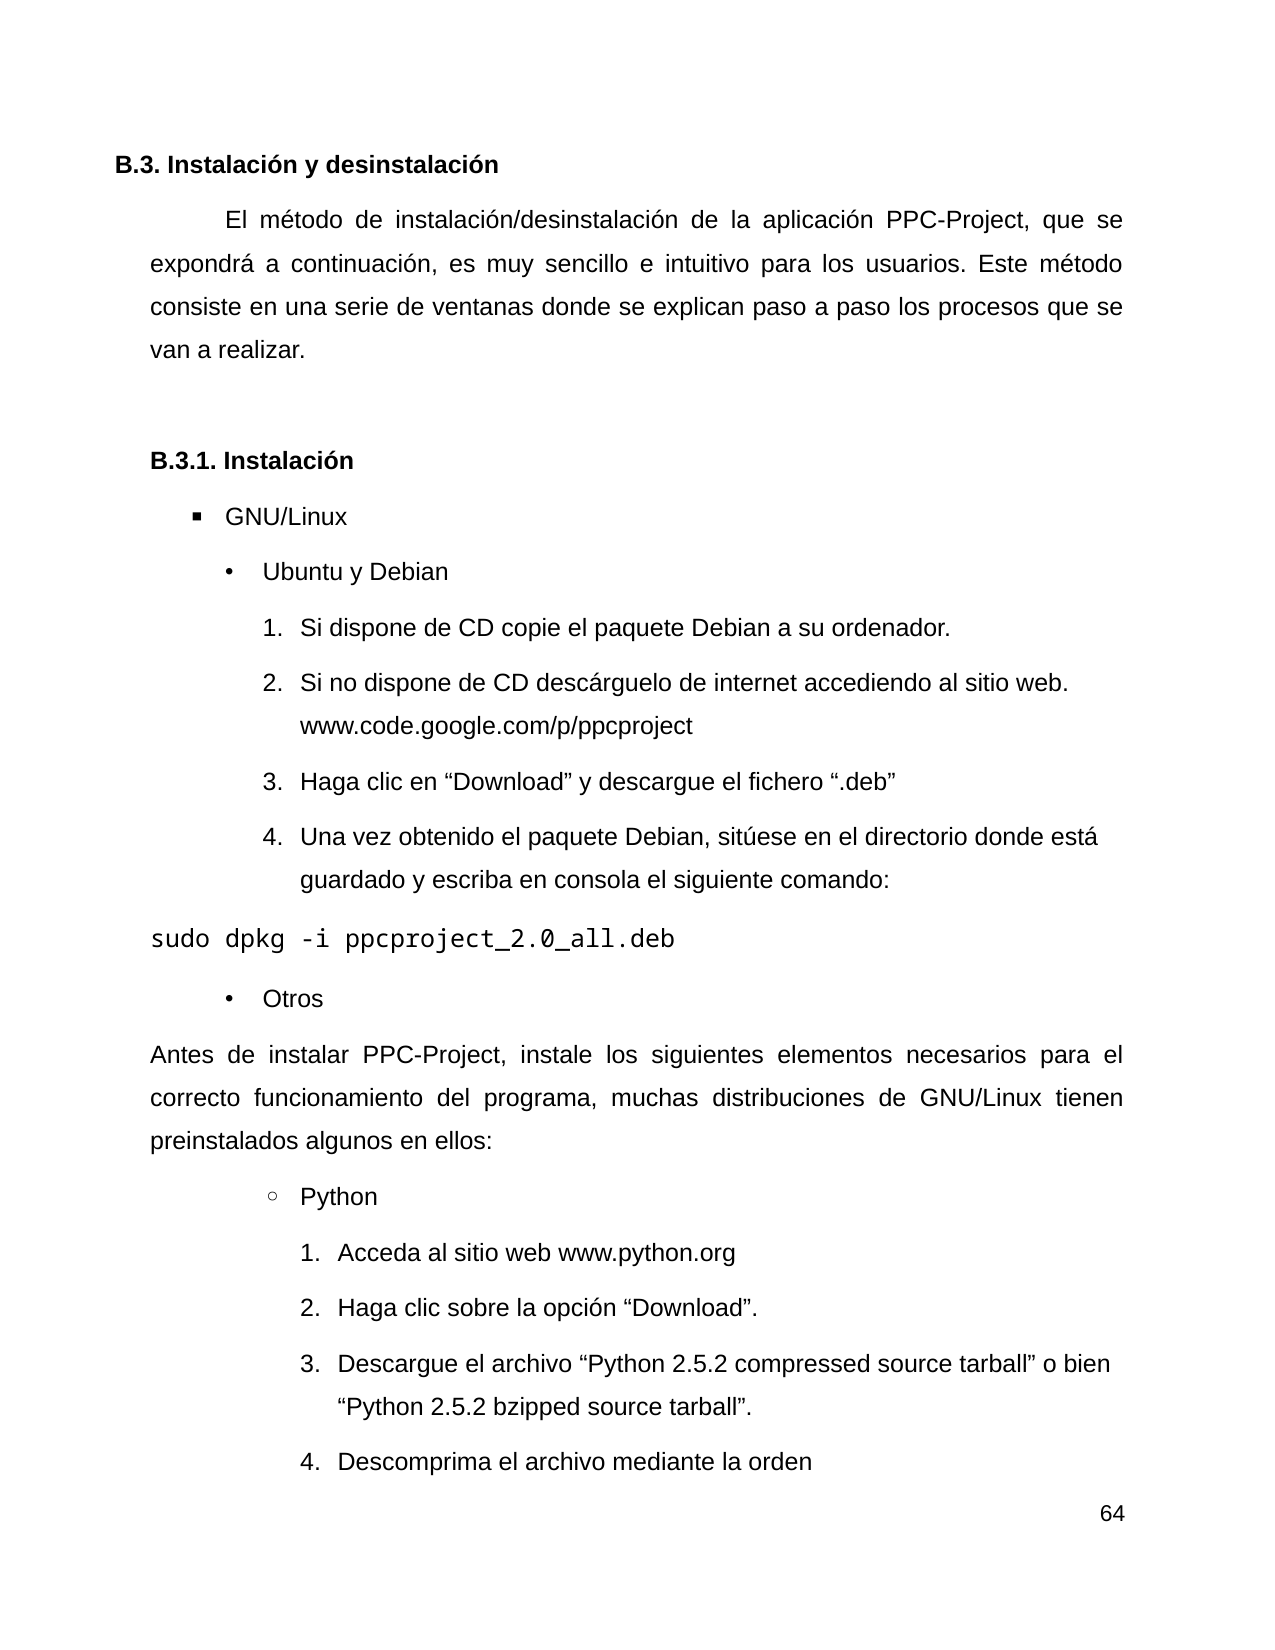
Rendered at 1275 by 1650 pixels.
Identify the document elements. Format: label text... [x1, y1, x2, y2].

list Haga clic sobre la opción “Download”. [300, 1293, 1125, 1322]
list Descomprima el archivo mediante la orden [300, 1447, 1125, 1476]
list Una vez obtenido el paquete Debian, sitúese en el directorio donde está guardado y escriba en consola el siguiente comando: [262, 822, 1125, 894]
list Ubuntu y Debian [225, 557, 1125, 586]
list Python [262, 1182, 1125, 1211]
text B.3.1. Instalación [150, 446, 1125, 475]
list GNU/Linux [187, 501, 1125, 530]
text El método de instalación/desinstalación de la aplicación PPC-Project, que se expondrá a continuación, es muy sencillo e intuitivo para los usuarios. Este método consiste en una serie de ventanas donde se explican paso a paso los procesos que se van a realizar. [150, 206, 1125, 364]
list Haga clic en “Download” y descargue el fichero “.deb” [262, 767, 1125, 796]
list Si dispone de CD copie el paquete Debian a su ordenador. [262, 613, 1125, 641]
list Otros [225, 984, 1125, 1013]
text Antes de instalar PPC-Project, instale los siguientes elementos necesarios para el correcto funcionamiento del programa, muchas distribuciones de GNU/Linux tienen preinstalados algunos en ellos: [150, 1040, 1125, 1155]
list Si no dispone de CD descárguelo de internet accediendo al sitio web. www.code.google.com/p/ppcproject [262, 668, 1125, 740]
text sudo dpkg -i ppcproject_2.0_all.deb [150, 921, 1125, 955]
text B.3. Instalación y desinstalación [114, 150, 1125, 179]
list Acceda al sitio web www.python.org [300, 1237, 1125, 1266]
list Descargue el archivo “Python 2.5.2 compressed source tarball” o bien “Python 2.5.2 bzipped source tarball”. [300, 1348, 1125, 1420]
